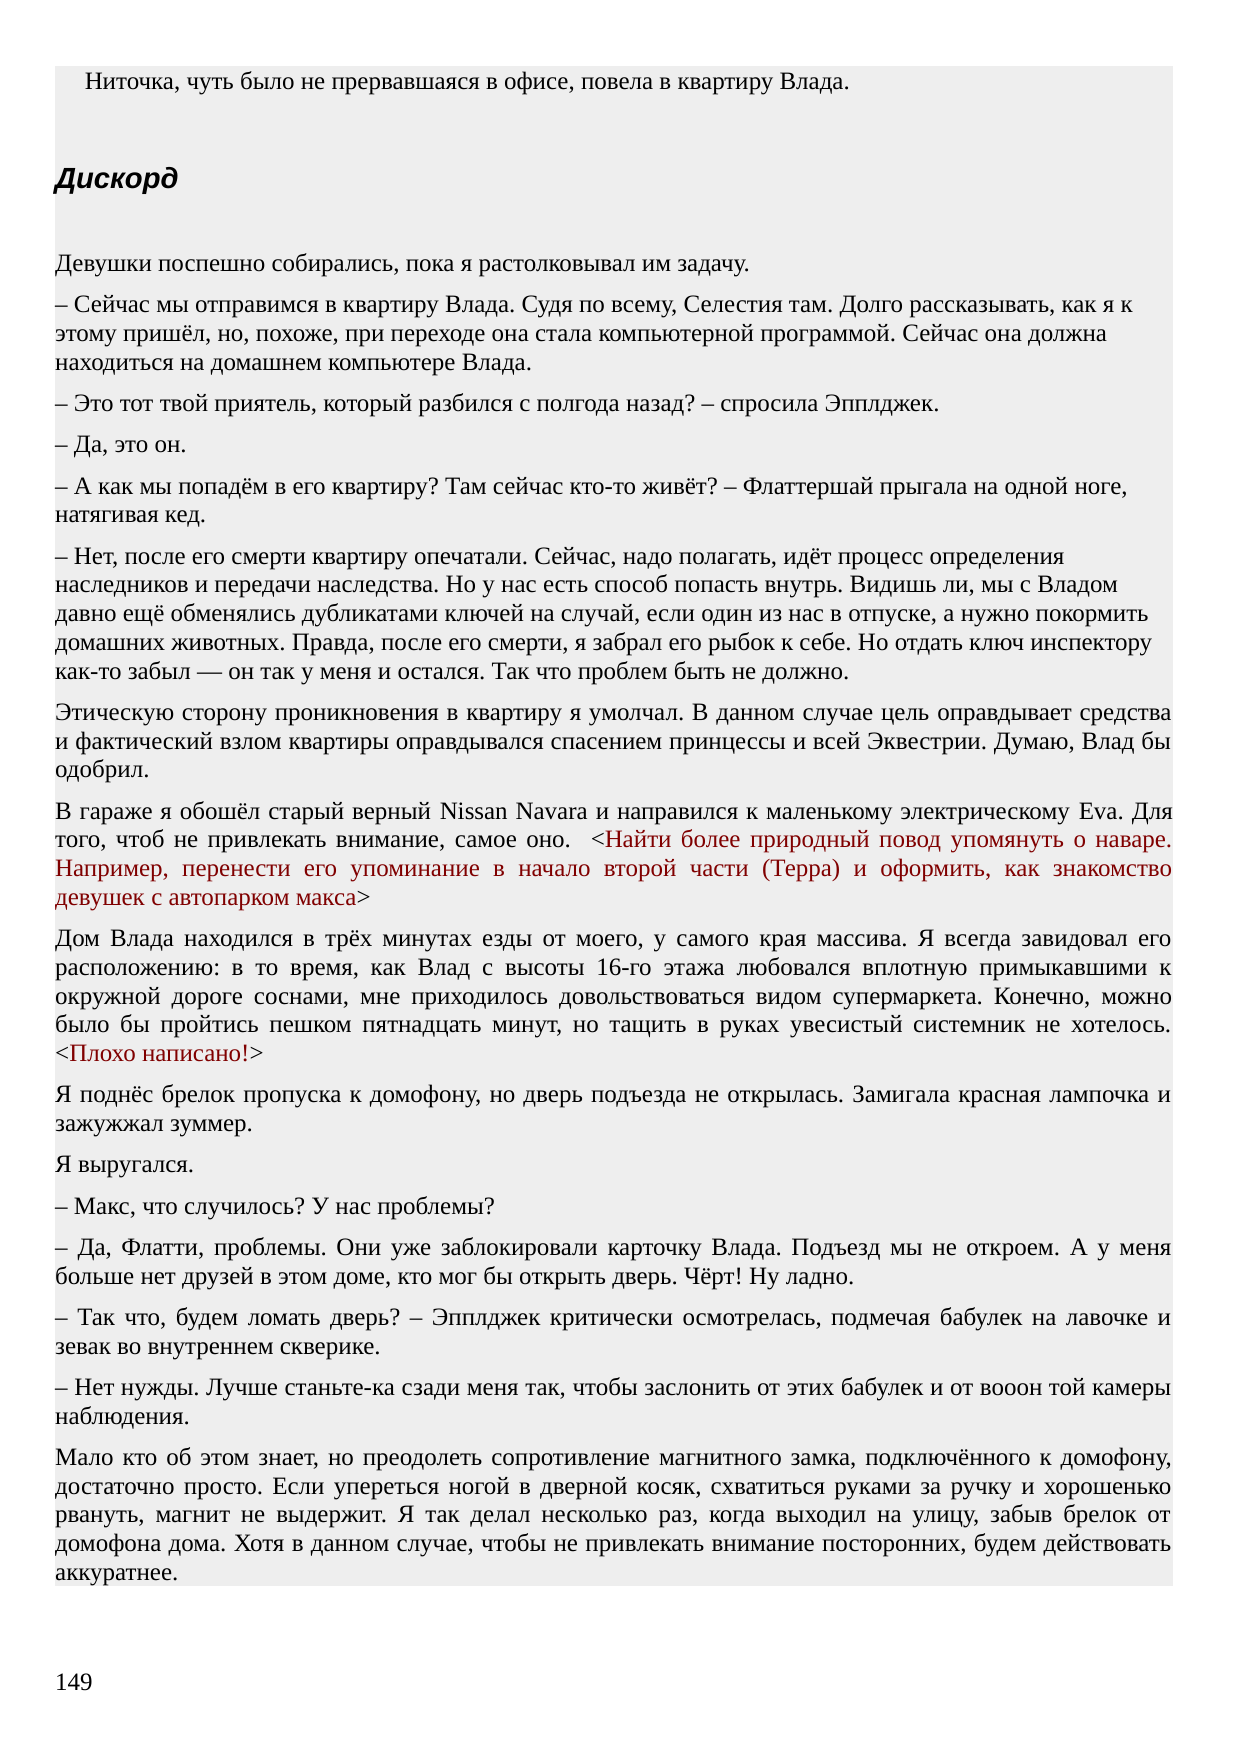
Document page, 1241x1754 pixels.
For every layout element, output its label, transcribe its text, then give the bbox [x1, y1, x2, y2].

text – Нет, после его смерти квартиру опечатали. Сейчас, надо полагать, идёт процесс определения наследников и передачи наследства. Но у нас есть способ попасть внутрь. Видишь ли, мы с Владом давно ещё обменялись дубликатами ключей на случай, если один из нас в отпуске, а нужно покормить домашних животных. Правда, после его смерти, я забрал его рыбок к себе. Но отдать ключ инспектору как-то забыл — он так у меня и остался. Так что проблем быть не должно. [55, 541, 1173, 684]
text Дом Влада находился в трёх минутах езды от моего, у самого края массива. Я всегда завидовал его расположению: в то время, как Влад с высоты 16-го этажа любовался вплотную примыкавшими к окружной дороге соснами, мне приходилось довольствоваться видом супермаркета. Конечно, можно было бы пройтись пешком пятнадцать минут, но тащить в руках увесистый системник не хотелось. <Плохо написано!> [55, 923, 1173, 1067]
list Мало кто об этом знает, но преодолеть сопротивление магнитного замка, подключённого к домофону, достаточно просто. Если упереться ногой в дверной косяк, схватиться руками за ручку и хорошенько рвануть, магнит не выдержит. Я так делал несколько раз, когда выходил на улицу, забыв брелок от домофона дома. Хотя в данном случае, чтобы не привлекать внимание посторонних, будем действовать аккуратнее. [55, 1442, 1173, 1586]
text – Да, Флатти, проблемы. Они уже заблокировали карточку Влада. Подъезд мы не откроем. А у меня больше нет друзей в этом доме, кто мог бы открыть дверь. Чёрт! Ну ладно. [55, 1232, 1173, 1289]
text В гараже я обошёл старый верный Nissan Navara и направился к маленькому электрическому Eva. Для того, чтоб не привлекать внимание, самое оно. <Найти более природный повод упомянуть о наваре. Например, перенести его упоминание в начало второй части (Терра) и оформить, как знакомство девушек с автопарком макса> [55, 796, 1173, 911]
text Я поднёс брелок пропуска к домофону, но дверь подъезда не открылась. Замигала красная лампочка и зажужжал зуммер. [55, 1079, 1173, 1137]
text – Макс, что случилось? У нас проблемы? [55, 1191, 1173, 1219]
text Ниточка, чуть было не прервавшаяся в офисе, повела в квартиру Влада. [55, 66, 1173, 95]
subtitle Дискорд [55, 161, 1173, 194]
text – Да, это он. [55, 429, 1173, 458]
text Девушки поспешно собирались, пока я растолковывал им задачу. [55, 248, 1173, 277]
text – Это тот твой приятель, который разбился с полгода назад? – спросила Эпплджек. [55, 388, 1173, 417]
text – Нет нужды. Лучше станьте-ка сзади меня так, чтобы заслонить от этих бабулек и от вооон той камеры наблюдения. [55, 1372, 1173, 1429]
text Этическую сторону проникновения в квартиру я умолчал. В данном случае цель оправдывает средства и фактический взлом квартиры оправдывался спасением принцессы и всей Эквестрии. Думаю, Влад бы одобрил. [55, 697, 1173, 783]
text – Сейчас мы отправимся в квартиру Влада. Судя по всему, Селестия там. Долго рассказывать, как я к этому пришёл, но, похоже, при переходе она стала компьютерной программой. Сейчас она должна находиться на домашнем компьютере Влада. [55, 289, 1173, 376]
text – А как мы попадём в его квартиру? Там сейчас кто-то живёт? – Флаттершай прыгала на одной ноге, натягивая кед. [55, 471, 1173, 528]
text – Так что, будем ломать дверь? – Эпплджек критически осмотрелась, подмечая бабулек на лавочке и зевак во внутреннем скверике. [55, 1302, 1173, 1359]
text Я выругался. [55, 1149, 1173, 1178]
